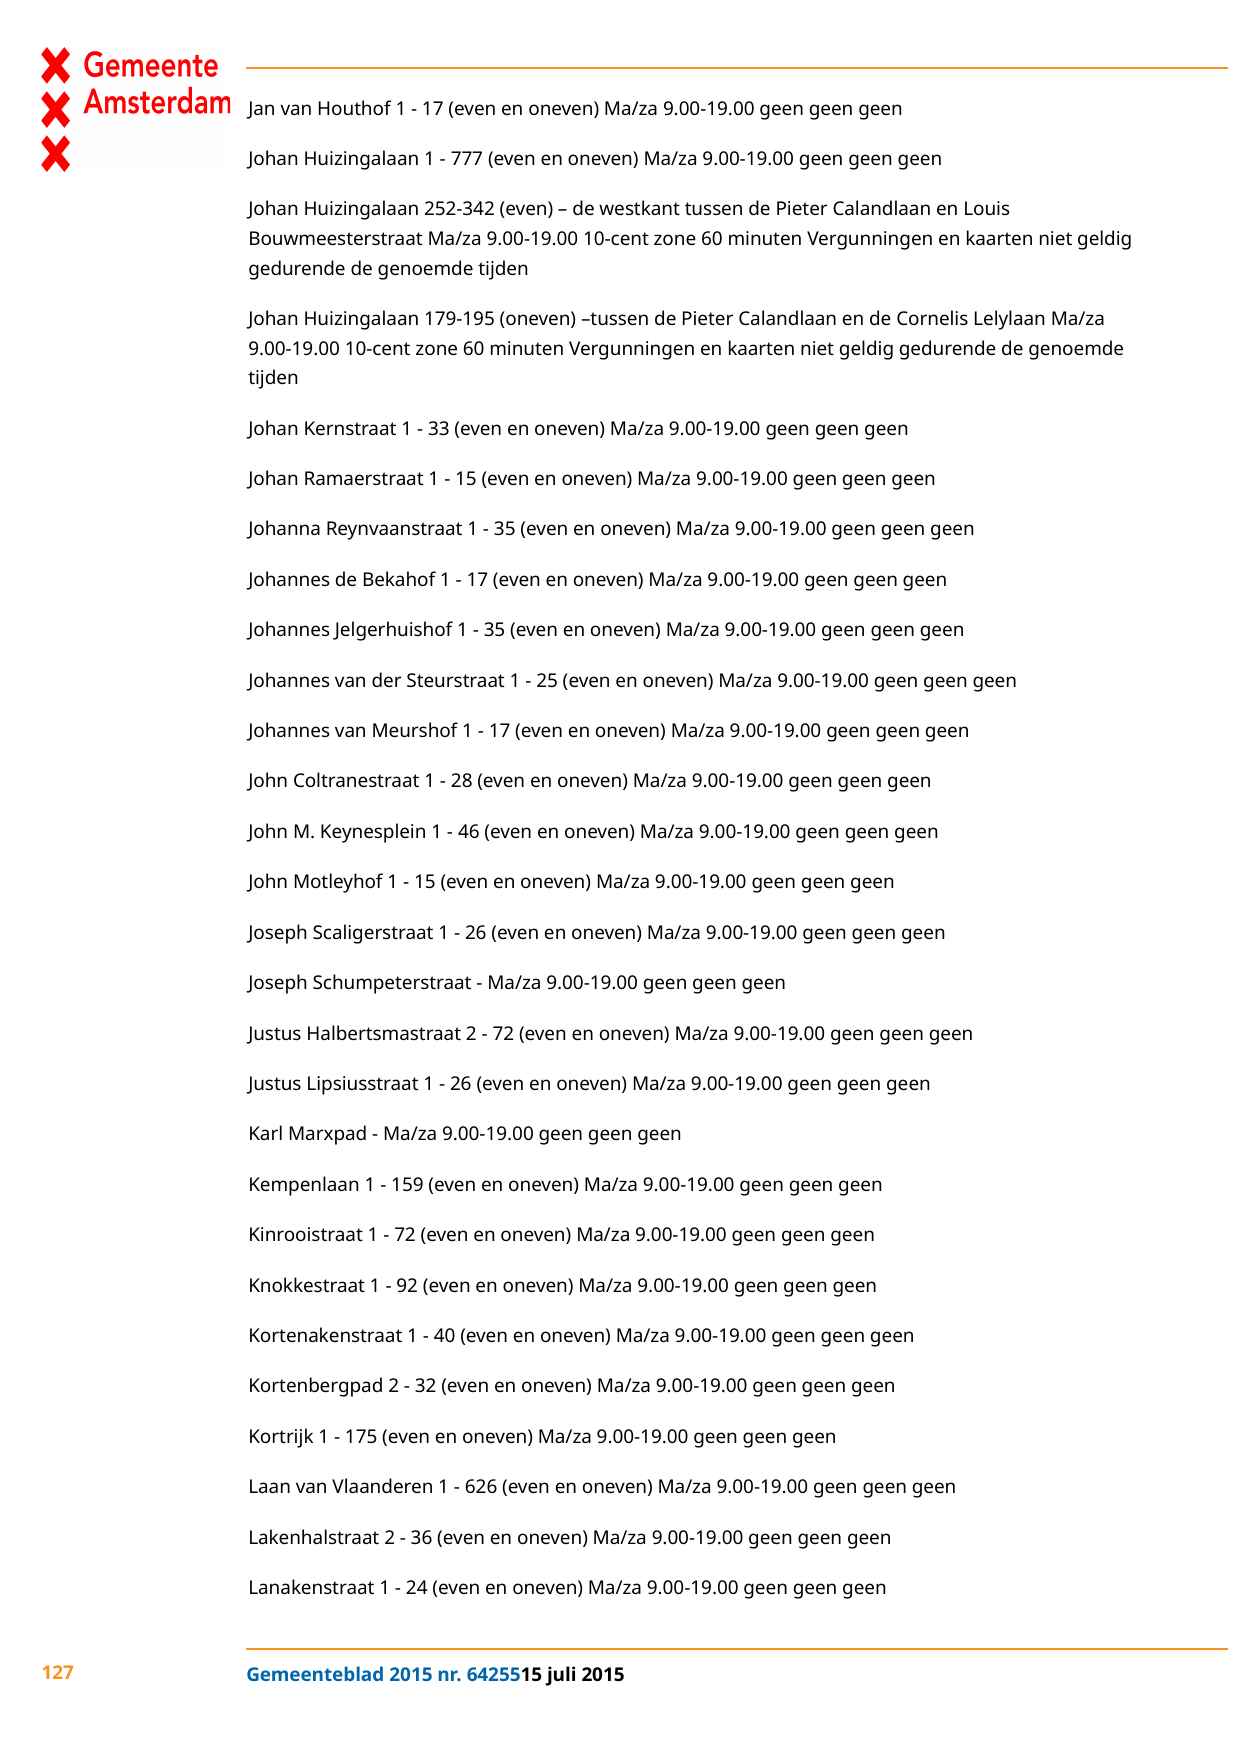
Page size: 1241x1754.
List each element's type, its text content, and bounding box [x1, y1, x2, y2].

text Lanakenstraat 1 - 24 (even en oneven) Ma/za 9.00-19.00 geen geen geen [248, 1574, 1152, 1600]
text Jan van Houthof 1 - 17 (even en oneven) Ma/za 9.00-19.00 geen geen geen [248, 95, 1152, 121]
text Johanna Reynvaanstraat 1 - 35 (even en oneven) Ma/za 9.00-19.00 geen geen geen [248, 516, 1152, 541]
text Johannes van Meurshof 1 - 17 (even en oneven) Ma/za 9.00-19.00 geen geen geen [248, 717, 1152, 743]
text Johan Kernstraat 1 - 33 (even en oneven) Ma/za 9.00-19.00 geen geen geen [248, 415, 1152, 441]
text John M. Keynesplein 1 - 46 (even en oneven) Ma/za 9.00-19.00 geen geen geen [248, 818, 1152, 844]
text Johannes de Bekahof 1 - 17 (even en oneven) Ma/za 9.00-19.00 geen geen geen [248, 566, 1152, 592]
text Knokkestraat 1 - 92 (even en oneven) Ma/za 9.00-19.00 geen geen geen [248, 1272, 1152, 1298]
text Kortenakenstraat 1 - 40 (even en oneven) Ma/za 9.00-19.00 geen geen geen [248, 1322, 1152, 1348]
text Johan Huizingalaan 179-195 (oneven) –tussen de Pieter Calandlaan en de Cornelis Lelylaan Ma/za 9.00-19.00 10-cent zone 60 minuten Vergunningen en kaarten niet geldig gedurende de genoemde tijden [248, 305, 1152, 390]
text Karl Marxpad - Ma/za 9.00-19.00 geen geen geen [248, 1121, 1152, 1146]
picture [41, 47, 231, 172]
text Laan van Vlaanderen 1 - 626 (even en oneven) Ma/za 9.00-19.00 geen geen geen [248, 1473, 1152, 1499]
text Joseph Schumpeterstraat - Ma/za 9.00-19.00 geen geen geen [248, 969, 1152, 995]
text Kinrooistraat 1 - 72 (even en oneven) Ma/za 9.00-19.00 geen geen geen [248, 1221, 1152, 1247]
text Justus Lipsiusstraat 1 - 26 (even en oneven) Ma/za 9.00-19.00 geen geen geen [248, 1070, 1152, 1096]
text Johan Ramaerstraat 1 - 15 (even en oneven) Ma/za 9.00-19.00 geen geen geen [248, 465, 1152, 491]
text Justus Halbertsmastraat 2 - 72 (even en oneven) Ma/za 9.00-19.00 geen geen geen [248, 1020, 1152, 1046]
text Kortrijk 1 - 175 (even en oneven) Ma/za 9.00-19.00 geen geen geen [248, 1423, 1152, 1449]
text Lakenhalstraat 2 - 36 (even en oneven) Ma/za 9.00-19.00 geen geen geen [248, 1524, 1152, 1550]
text John Coltranestraat 1 - 28 (even en oneven) Ma/za 9.00-19.00 geen geen geen [248, 768, 1152, 793]
text John Motleyhof 1 - 15 (even en oneven) Ma/za 9.00-19.00 geen geen geen [248, 868, 1152, 894]
text Johan Huizingalaan 1 - 777 (even en oneven) Ma/za 9.00-19.00 geen geen geen [248, 145, 1152, 171]
text Kempenlaan 1 - 159 (even en oneven) Ma/za 9.00-19.00 geen geen geen [248, 1171, 1152, 1197]
text Johannes van der Steurstraat 1 - 25 (even en oneven) Ma/za 9.00-19.00 geen geen geen [248, 667, 1152, 693]
text Johannes Jelgerhuishof 1 - 35 (even en oneven) Ma/za 9.00-19.00 geen geen geen [248, 616, 1152, 642]
text Kortenbergpad 2 - 32 (even en oneven) Ma/za 9.00-19.00 geen geen geen [248, 1373, 1152, 1398]
text Johan Huizingalaan 252-342 (even) – de westkant tussen de Pieter Calandlaan en Louis Bouwmeesterstraat Ma/za 9.00-19.00 10-cent zone 60 minuten Vergunningen en kaarten niet geldig gedurende de genoemde tijden [248, 196, 1152, 281]
text Joseph Scaligerstraat 1 - 26 (even en oneven) Ma/za 9.00-19.00 geen geen geen [248, 919, 1152, 945]
